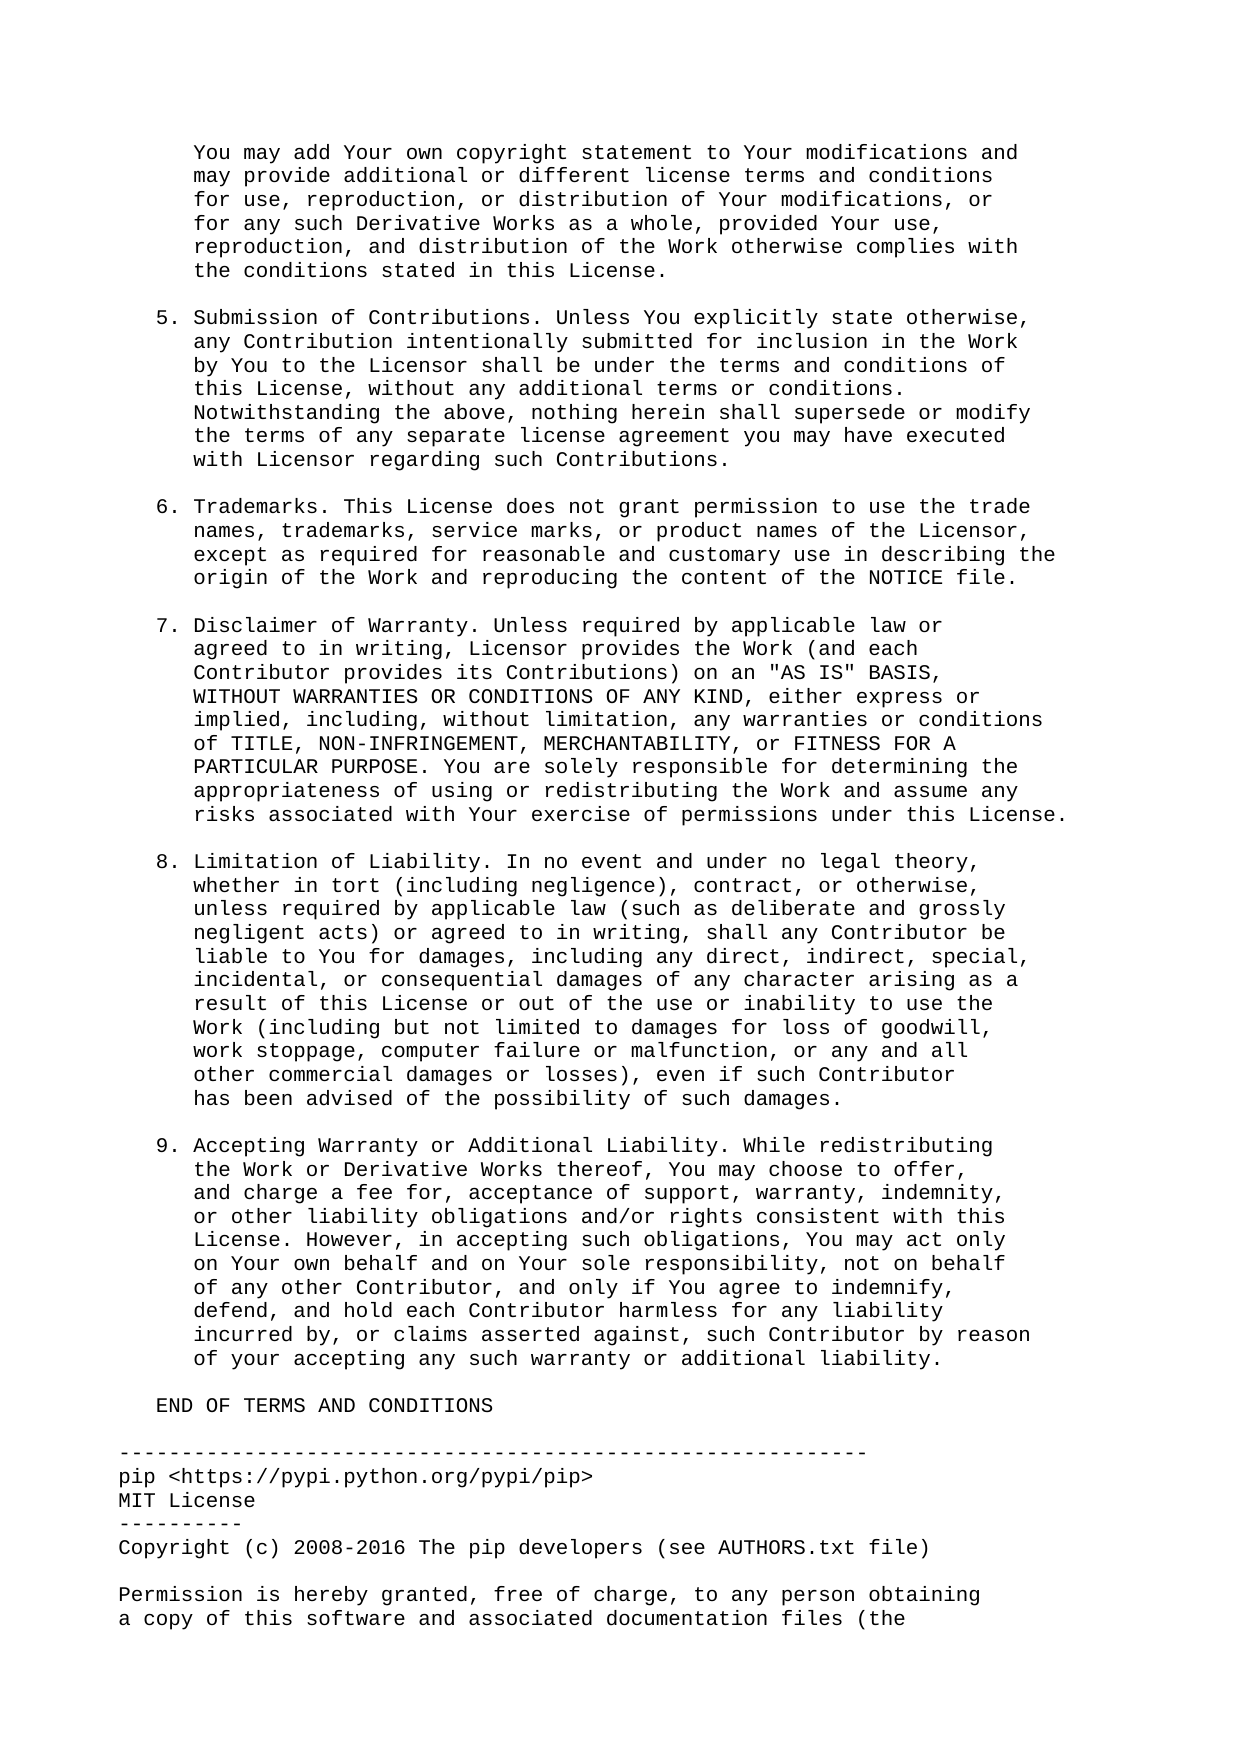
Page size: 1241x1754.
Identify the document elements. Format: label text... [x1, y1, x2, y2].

text the Work or Derivative Works thereof, You may choose to offer, [118, 1158, 1122, 1182]
text 8. Limitation of Liability. In no event and under no legal theory, [118, 851, 1122, 875]
text PARTICULAR PURPOSE. You are solely responsible for determining the [118, 757, 1122, 780]
text implied, including, without limitation, any warranties or conditions [118, 709, 1122, 733]
text of your accepting any such warranty or additional liability. [118, 1348, 1122, 1371]
text defend, and hold each Contributor harmless for any liability [118, 1300, 1122, 1324]
text agreed to in writing, Licensor provides the Work (and each [118, 638, 1122, 662]
text 6. Trademarks. This License does not grant permission to use the trade [118, 496, 1122, 520]
text incurred by, or claims asserted against, such Contributor by reason [118, 1324, 1122, 1348]
text with Licensor regarding such Contributions. [118, 449, 1122, 473]
text negligent acts) or agreed to in writing, shall any Contributor be [118, 922, 1122, 946]
text a copy of this software and associated documentation files (the [118, 1608, 1122, 1631]
text origin of the Work and reproducing the content of the NOTICE file. [118, 567, 1122, 591]
text has been advised of the possibility of such damages. [118, 1088, 1122, 1111]
text or other liability obligations and/or rights consistent with this [118, 1206, 1122, 1229]
text except as required for reasonable and customary use in describing the [118, 544, 1122, 567]
text 9. Accepting Warranty or Additional Liability. While redistributing [118, 1135, 1122, 1158]
text 5. Submission of Contributions. Unless You explicitly state otherwise, [118, 307, 1122, 331]
text Contributor provides its Contributions) on an "AS IS" BASIS, [118, 662, 1122, 686]
text of any other Contributor, and only if You agree to indemnify, [118, 1277, 1122, 1300]
text Permission is hereby granted, free of charge, to any person obtaining [118, 1584, 1122, 1608]
text by You to the Licensor shall be under the terms and conditions of [118, 354, 1122, 378]
text Work (including but not limited to damages for loss of goodwill, [118, 1017, 1122, 1040]
text work stoppage, computer failure or malfunction, or any and all [118, 1040, 1122, 1064]
text this License, without any additional terms or conditions. [118, 378, 1122, 402]
text ---------- [118, 1513, 1122, 1537]
text and charge a fee for, acceptance of support, warranty, indemnity, [118, 1182, 1122, 1206]
text for use, reproduction, or distribution of Your modifications, or [118, 189, 1122, 213]
text appropriateness of using or redistributing the Work and assume any [118, 780, 1122, 804]
text pip <https://pypi.python.org/pypi/pip> [118, 1466, 1122, 1489]
text any Contribution intentionally submitted for inclusion in the Work [118, 331, 1122, 354]
text of TITLE, NON-INFRINGEMENT, MERCHANTABILITY, or FITNESS FOR A [118, 733, 1122, 757]
text other commercial damages or losses), even if such Contributor [118, 1064, 1122, 1088]
text MIT License [118, 1489, 1122, 1513]
text END OF TERMS AND CONDITIONS [118, 1395, 1122, 1419]
text WITHOUT WARRANTIES OR CONDITIONS OF ANY KIND, either express or [118, 686, 1122, 709]
text whether in tort (including negligence), contract, or otherwise, [118, 875, 1122, 898]
text may provide additional or different license terms and conditions [118, 165, 1122, 189]
text Notwithstanding the above, nothing herein shall supersede or modify [118, 402, 1122, 426]
text You may add Your own copyright statement to Your modifications and [118, 142, 1122, 165]
text the conditions stated in this License. [118, 260, 1122, 284]
text liable to You for damages, including any direct, indirect, special, [118, 946, 1122, 969]
text incidental, or consequential damages of any character arising as a [118, 969, 1122, 993]
text reproduction, and distribution of the Work otherwise complies with [118, 236, 1122, 260]
text License. However, in accepting such obligations, You may act only [118, 1229, 1122, 1253]
text on Your own behalf and on Your sole responsibility, not on behalf [118, 1253, 1122, 1277]
text the terms of any separate license agreement you may have executed [118, 426, 1122, 449]
text unless required by applicable law (such as deliberate and grossly [118, 898, 1122, 922]
text ------------------------------------------------------------ [118, 1442, 1122, 1466]
text names, trademarks, service marks, or product names of the Licensor, [118, 520, 1122, 544]
text Copyright (c) 2008-2016 The pip developers (see AUTHORS.txt file) [118, 1537, 1122, 1561]
text 7. Disclaimer of Warranty. Unless required by applicable law or [118, 615, 1122, 638]
text for any such Derivative Works as a whole, provided Your use, [118, 213, 1122, 236]
text risks associated with Your exercise of permissions under this License. [118, 804, 1122, 827]
text result of this License or out of the use or inability to use the [118, 993, 1122, 1017]
